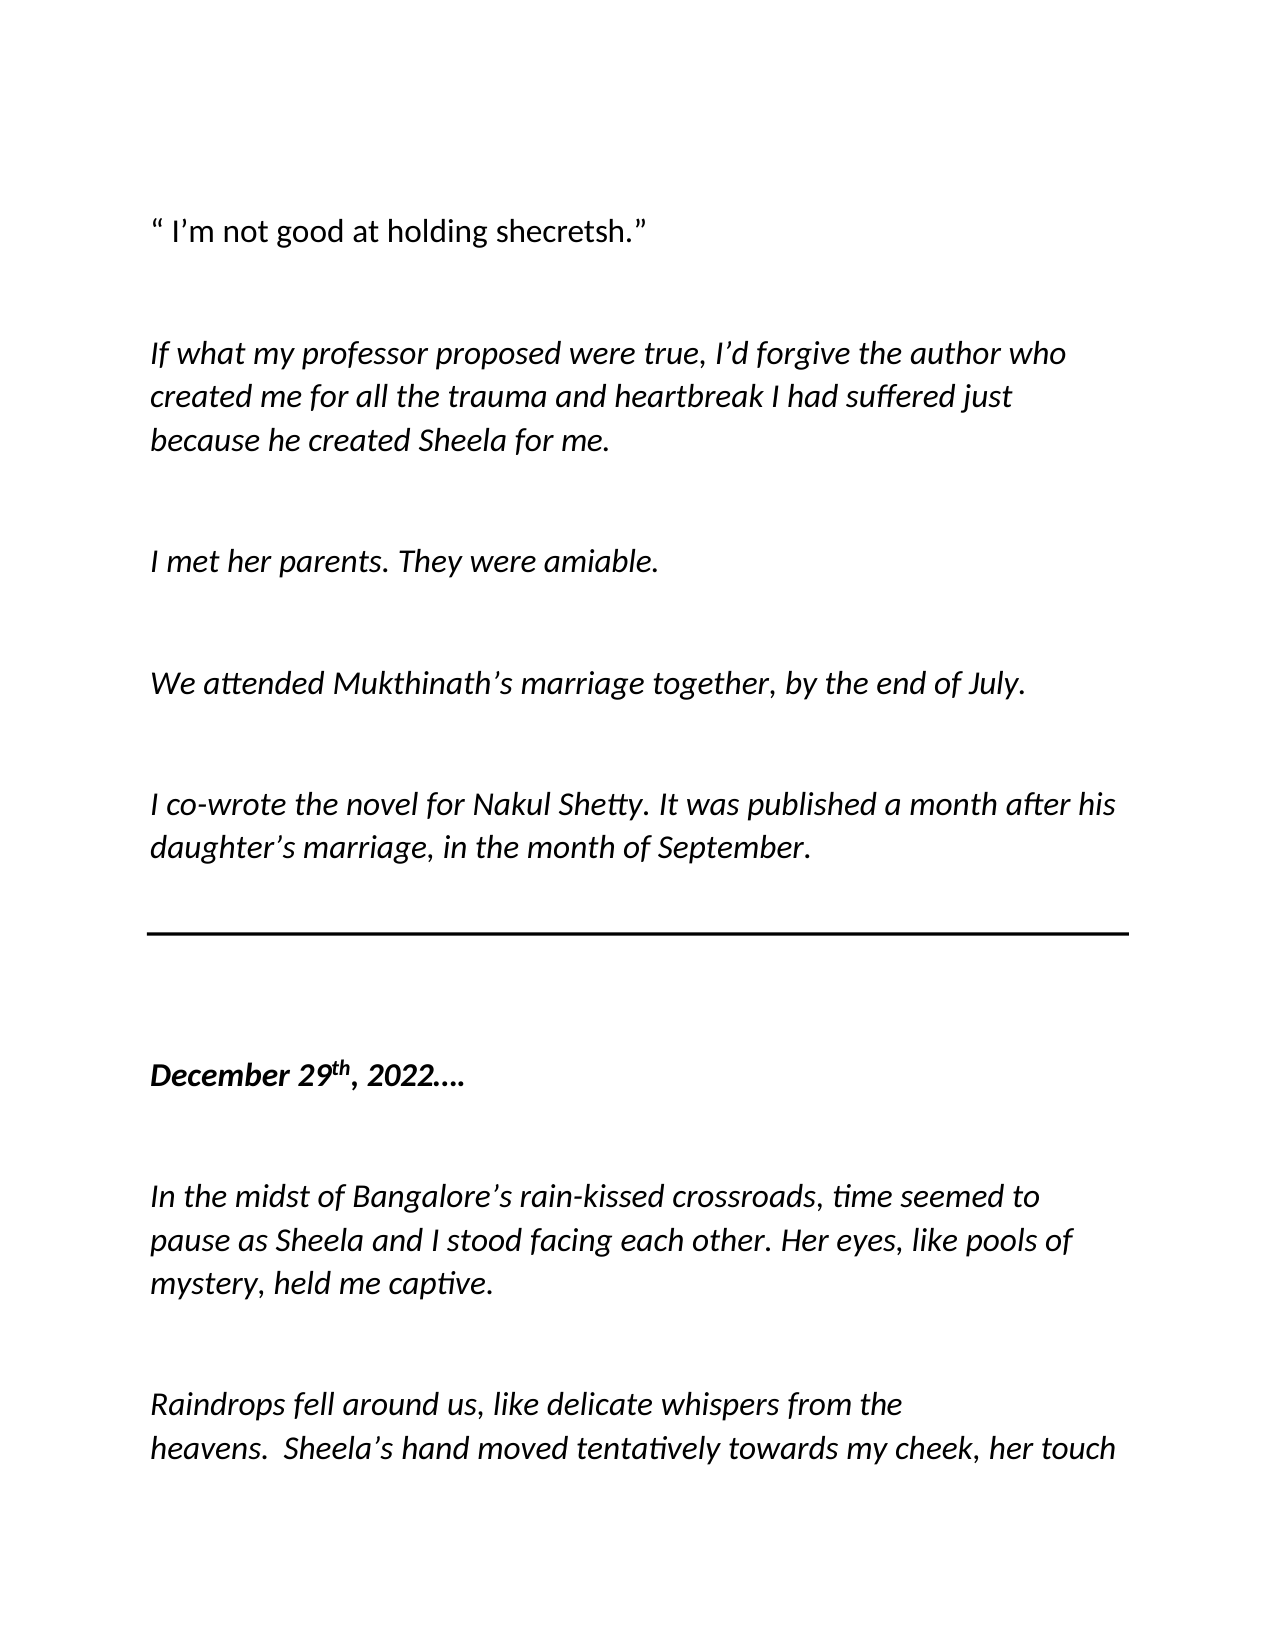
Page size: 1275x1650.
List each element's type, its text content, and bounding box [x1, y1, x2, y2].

subtitle December 29th, 2022…. [150, 1054, 1162, 1095]
text If what my professor proposed were true, I’d forgive the author who created me for all the trauma and heartbreak I had suffered just [150, 332, 1120, 416]
text I met her parents. They were amiable. [150, 540, 1162, 581]
text We attended Mukthinath’s marriage together, by the end of July. [150, 662, 1162, 702]
text heavens. Sheela’s hand moved tentatively towards my cheek, her touch [150, 1427, 1162, 1468]
text Raindrops fell around us, like delicate whispers from the [150, 1383, 1162, 1424]
text “ I’m not good at holding shecretsh.” [150, 211, 1162, 251]
text In the midst of Bangalore’s rain-kissed crossroads, time seemed to pause as Sheela and I stood facing each other. Her eyes, like pools of mystery, held me captive. [150, 1175, 1110, 1303]
text I co-wrote the novel for Nakul Shetty. It was published a month after his daughter’s marriage, in the month of September. [150, 783, 1162, 867]
text because he created Sheela for me. [150, 419, 1162, 460]
